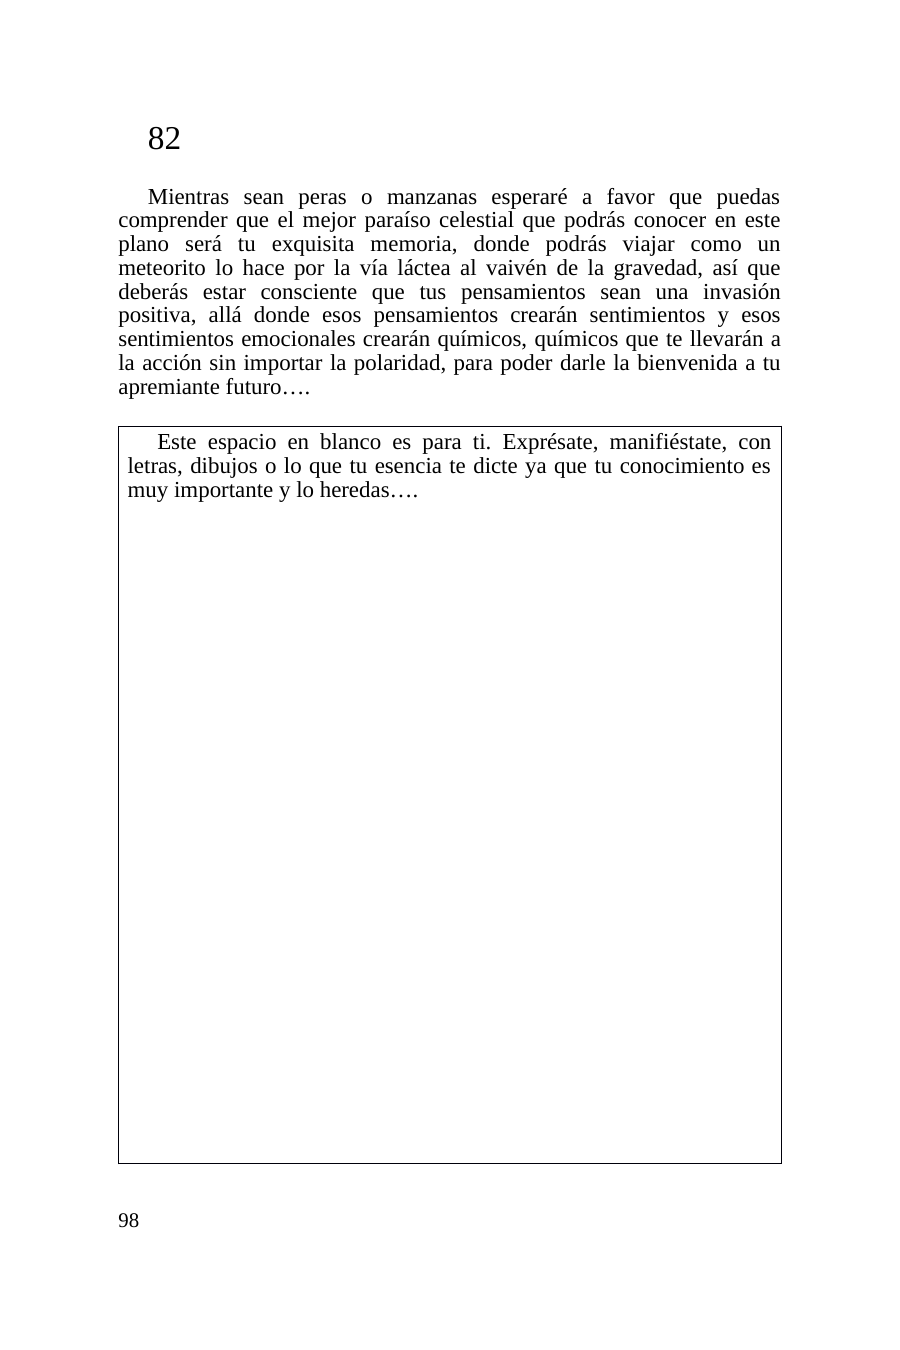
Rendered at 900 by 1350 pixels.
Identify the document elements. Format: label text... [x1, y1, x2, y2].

text Mientras sean peras o manzanas esperaré a favor que puedas comprender que el mejor paraíso celestial que podrás conocer en este plano será tu exquisita memoria, donde podrás viajar como un meteorito lo hace por la vía láctea al vaivén de la gravedad, así que deberás estar consciente que tus pensamientos sean una invasión positiva, allá donde esos pensamientos crearán sentimientos y esos sentimientos emocionales crearán químicos, químicos que te llevarán a la acción sin importar la polaridad, para poder darle la bienvenida a tu apremiante futuro…. [118, 183, 782, 399]
text Este espacio en blanco es para ti. Exprésate, manifiéstate, con letras, dibujos o lo que tu esencia te dicte ya que tu conocimiento es muy importante y lo heredas…. [119, 427, 781, 502]
text 82 [118, 118, 782, 156]
